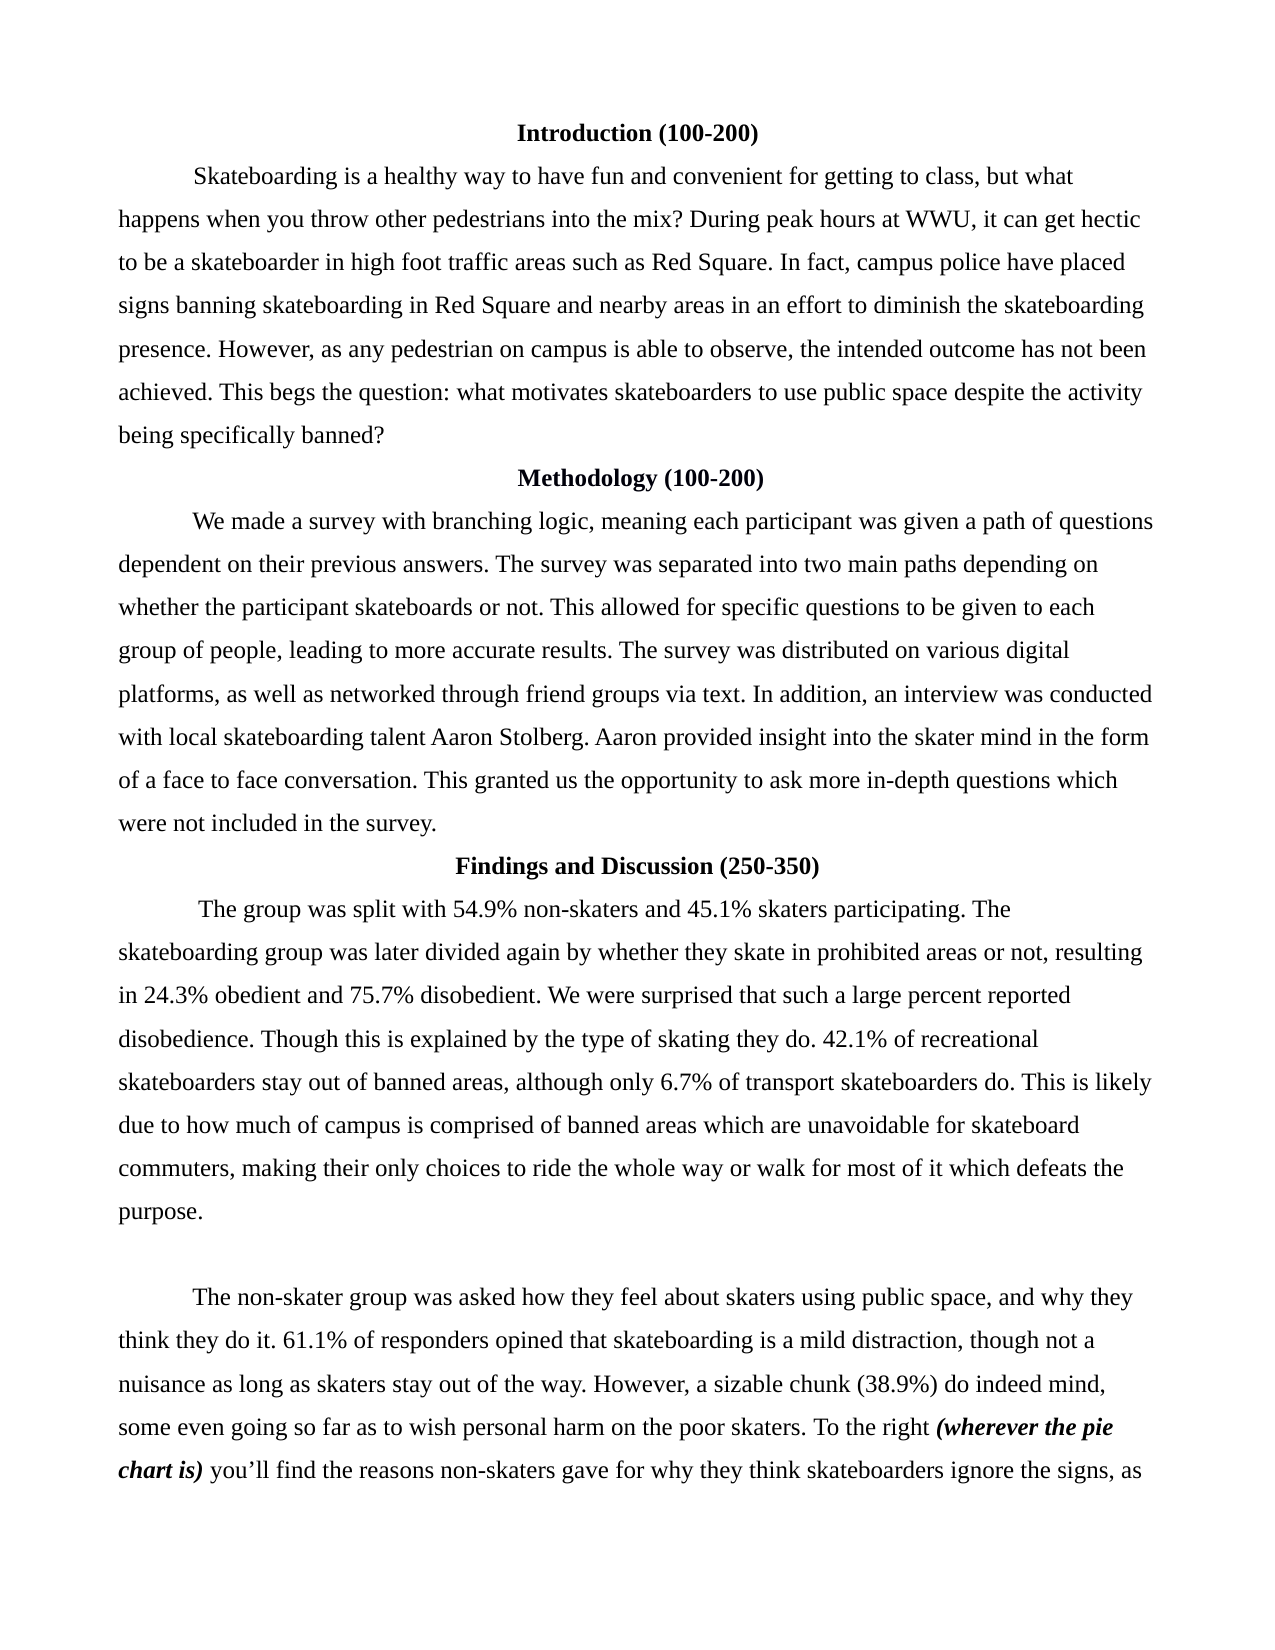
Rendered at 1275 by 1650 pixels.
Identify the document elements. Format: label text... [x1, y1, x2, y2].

text We made a survey with branching logic, meaning each participant was given a path of questions dependent on their previous answers. The survey was separated into two main paths depending on whether the participant skateboards or not. This allowed for specific questions to be given to each group of people, leading to more accurate results. The survey was distributed on various digital platforms, as well as networked through friend groups via text. In addition, an interview was conducted with local skateboarding talent Aaron Stolberg. Aaron provided insight into the skater mind in the form of a face to face conversation. This granted us the opportunity to ask more in-depth questions which were not included in the survey. [118, 506, 1157, 837]
text The non-skater group was asked how they feel about skaters using public space, and why they think they do it. 61.1% of responders opined that skateboarding is a mild distraction, though not a nuisance as long as skaters stay out of the way. However, a sizable chunk (38.9%) do indeed mind, some even going so far as to wish personal harm on the poor skaters. To the right (wherever the pie chart is) you’ll find the reasons non-skaters gave for why they think skateboarders ignore the signs, as [118, 1282, 1157, 1484]
text Introduction (100-200) [118, 118, 1157, 147]
text The group was split with 54.9% non-skaters and 45.1% skaters participating. The skateboarding group was later divided again by whether they skate in prohibited areas or not, resulting in 24.3% obedient and 75.7% disobedient. We were surprised that such a large percent reported disobedience. Though this is explained by the type of skating they do. 42.1% of recreational skateboarders stay out of banned areas, although only 6.7% of transport skateboarders do. This is likely due to how much of campus is comprised of banned areas which are unavoidable for skateboard commuters, making their only choices to ride the whole way or walk for most of it which defeats the purpose. [118, 894, 1157, 1225]
text Skateboarding is a healthy way to have fun and convenient for getting to class, but what happens when you throw other pedestrians into the mix? During peak hours at WWU, it can get hectic to be a skateboarder in high foot traffic areas such as Red Square. In fact, campus police have placed signs banning skateboarding in Red Square and nearby areas in an effort to diminish the skateboarding presence. However, as any pedestrian on campus is able to observe, the intended outcome has not been achieved. This begs the question: what motivates skateboarders to use public space despite the activity being specifically banned? [118, 161, 1157, 449]
text Methodology (100-200) [118, 463, 1157, 492]
text Findings and Discussion (250-350) [118, 851, 1157, 880]
